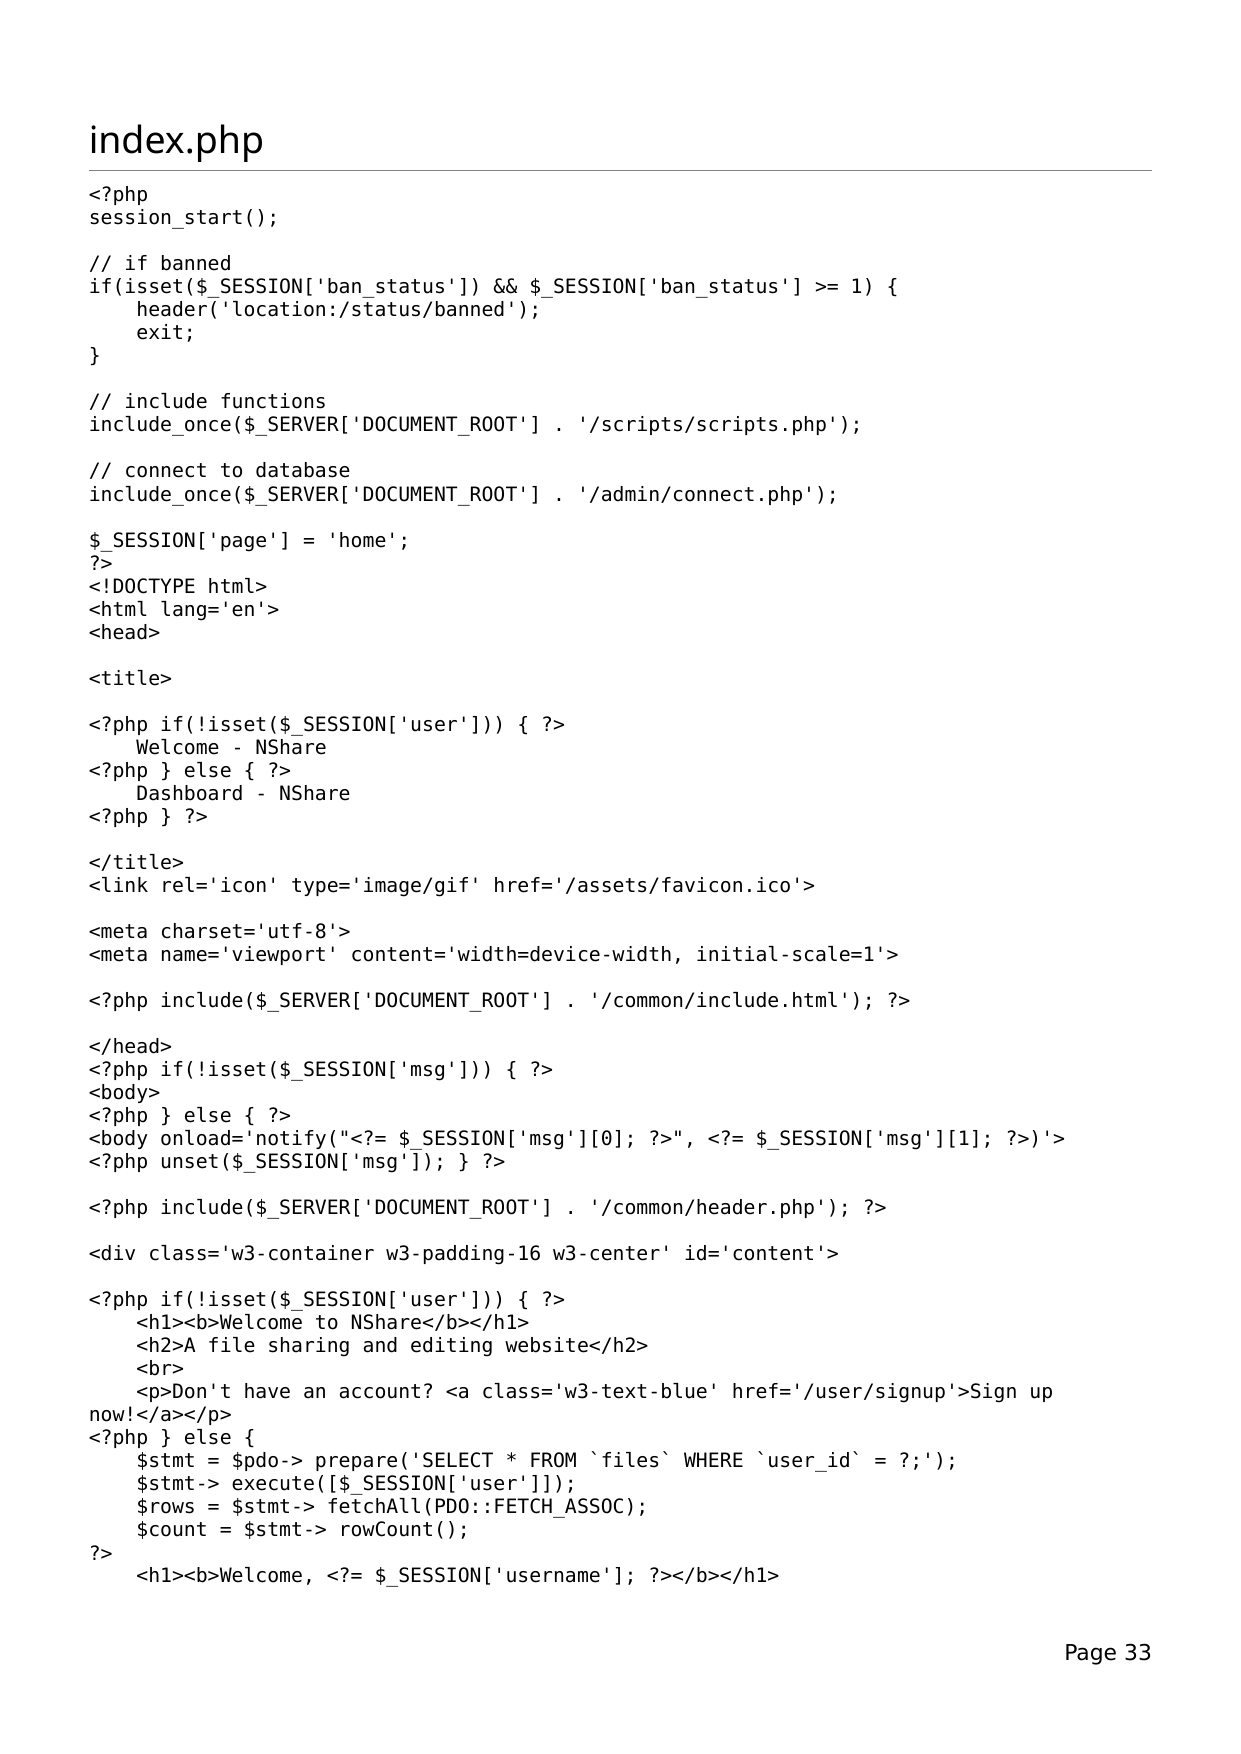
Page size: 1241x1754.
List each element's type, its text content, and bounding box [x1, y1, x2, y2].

text // if banned [88, 252, 1152, 275]
subtitle index.php [88, 113, 1152, 171]
text ?> [88, 1542, 1152, 1564]
text include_once($_SERVER['DOCUMENT_ROOT'] . '/scripts/scripts.php'); [88, 413, 1152, 437]
text <?php if(!isset($_SESSION['msg'])) { ?> [88, 1058, 1152, 1081]
text <?php } else { ?> [88, 759, 1152, 782]
text <link rel='icon' type='image/gif' href='/assets/favicon.ico'> [88, 874, 1152, 897]
text <html lang='en'> [88, 598, 1152, 621]
text exit; [88, 321, 1152, 344]
text </title> [88, 851, 1152, 874]
text $count = $stmt-> rowCount(); [88, 1518, 1152, 1542]
text ?> [88, 552, 1152, 575]
text include_once($_SERVER['DOCUMENT_ROOT'] . '/admin/connect.php'); [88, 483, 1152, 506]
text <br> [88, 1357, 1152, 1380]
text <?php } else { ?> [88, 1104, 1152, 1127]
text // include functions [88, 391, 1152, 413]
text Dashboard - NShare [88, 782, 1152, 805]
text // connect to database [88, 459, 1152, 483]
text <?php } else { [88, 1426, 1152, 1449]
text <div class='w3-container w3-padding-16 w3-center' id='content'> [88, 1242, 1152, 1265]
text <?php include($_SERVER['DOCUMENT_ROOT'] . '/common/include.html'); ?> [88, 989, 1152, 1012]
text <?php unset($_SESSION['msg']); } ?> [88, 1150, 1152, 1173]
text <!DOCTYPE html> [88, 575, 1152, 598]
text <h2>A file sharing and editing website</h2> [88, 1334, 1152, 1357]
text header('location:/status/banned'); [88, 298, 1152, 321]
text <?php include($_SERVER['DOCUMENT_ROOT'] . '/common/header.php'); ?> [88, 1196, 1152, 1219]
text if(isset($_SESSION['ban_status']) && $_SESSION['ban_status'] >= 1) { [88, 275, 1152, 298]
text <?php if(!isset($_SESSION['user'])) { ?> [88, 713, 1152, 736]
text Welcome - NShare [88, 736, 1152, 759]
text <head> [88, 621, 1152, 644]
text </head> [88, 1035, 1152, 1058]
text <meta name='viewport' content='width=device-width, initial-scale=1'> [88, 943, 1152, 966]
text <?php [88, 183, 1152, 206]
text <h1><b>Welcome, <?= $_SESSION['username']; ?></b></h1> [88, 1564, 1152, 1588]
text <body> [88, 1081, 1152, 1104]
text <title> [88, 667, 1152, 690]
text <meta charset='utf-8'> [88, 920, 1152, 943]
text $stmt-> execute([$_SESSION['user']]); [88, 1472, 1152, 1496]
text session_start(); [88, 206, 1152, 229]
text } [88, 344, 1152, 367]
text <body onload='notify("<?= $_SESSION['msg'][0]; ?>", <?= $_SESSION['msg'][1]; ?>)'> [88, 1127, 1152, 1150]
text <h1><b>Welcome to NShare</b></h1> [88, 1311, 1152, 1334]
text $stmt = $pdo-> prepare('SELECT * FROM `files` WHERE `user_id` = ?;'); [88, 1449, 1152, 1472]
text $rows = $stmt-> fetchAll(PDO::FETCH_ASSOC); [88, 1496, 1152, 1518]
text <p>Don't have an account? <a class='w3-text-blue' href='/user/signup'>Sign up now!</a></p> [88, 1380, 1152, 1426]
text $_SESSION['page'] = 'home'; [88, 529, 1152, 552]
text <?php } ?> [88, 805, 1152, 828]
text <?php if(!isset($_SESSION['user'])) { ?> [88, 1288, 1152, 1311]
